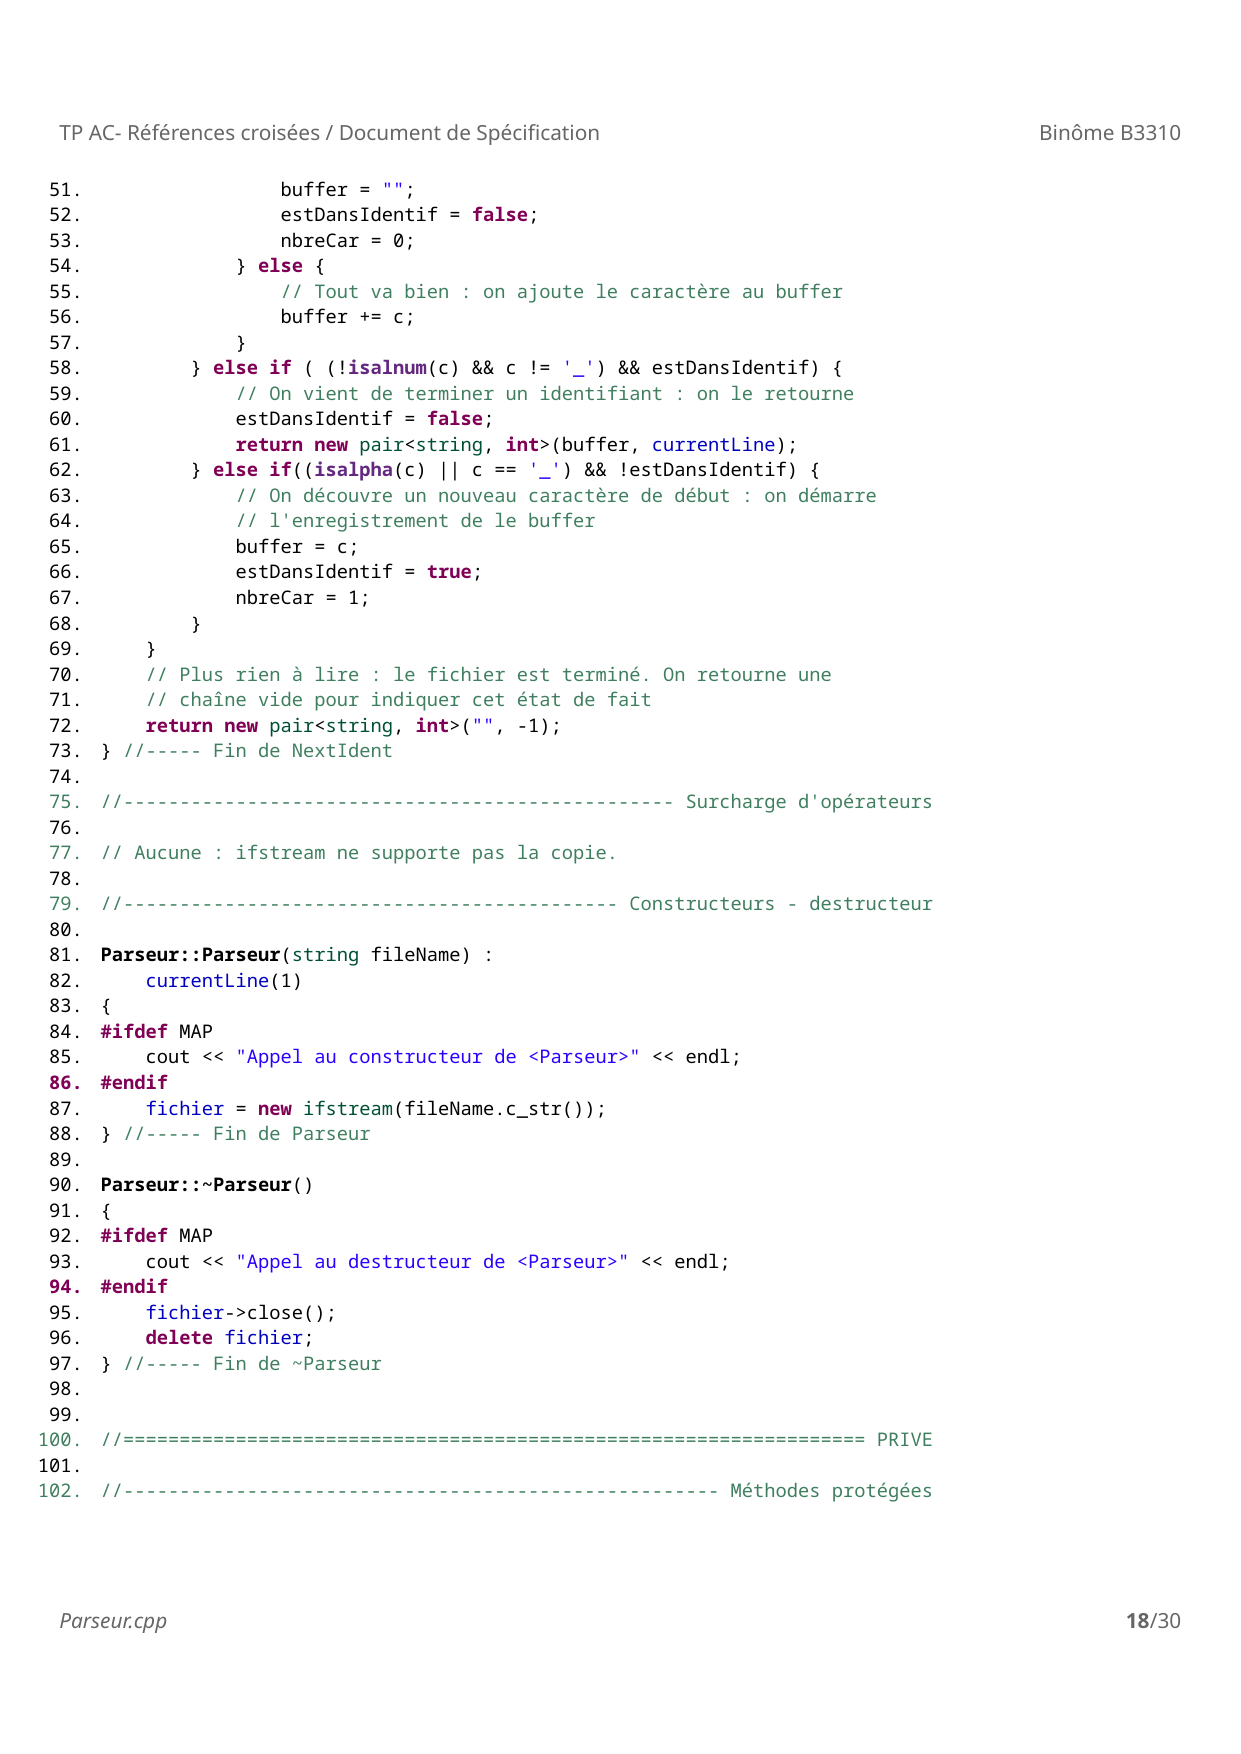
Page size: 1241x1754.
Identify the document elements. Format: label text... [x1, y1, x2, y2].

list } else if ( (!isalnum(c) && c != '_') && estDansIdentif) { [83, 355, 1181, 380]
list return new pair<string, int>(buffer, currentLine); [83, 431, 1181, 457]
list buffer = ""; [83, 176, 1181, 202]
list buffer += c; [83, 304, 1181, 329]
list //-------------------------------------------- Constructeurs - destructeur [83, 891, 1181, 916]
list #endif [83, 1069, 1181, 1095]
list //----------------------------------------------------- Méthodes protégées [83, 1478, 1181, 1503]
list } [83, 635, 1181, 661]
list // l'enregistrement de le buffer [83, 508, 1181, 533]
list { [83, 993, 1181, 1018]
list } else if((isalpha(c) || c == '_') && !estDansIdentif) { [83, 457, 1181, 482]
list // chaîne vide pour indiquer cet état de fait [83, 686, 1181, 712]
list nbreCar = 0; [83, 227, 1181, 253]
list currentLine(1) [83, 967, 1181, 993]
list fichier = new ifstream(fileName.c_str()); [83, 1095, 1181, 1120]
list #endif [83, 1273, 1181, 1299]
list //================================================================== PRIVE [83, 1427, 1181, 1452]
list return new pair<string, int>("", -1); [83, 712, 1181, 737]
list } else { [83, 253, 1181, 278]
list cout << "Appel au destructeur de <Parseur>" << endl; [83, 1248, 1181, 1273]
list fichier->close(); [83, 1299, 1181, 1324]
list delete fichier; [83, 1324, 1181, 1350]
list estDansIdentif = false; [83, 202, 1181, 227]
list #ifdef MAP [83, 1018, 1181, 1044]
list cout << "Appel au constructeur de <Parseur>" << endl; [83, 1044, 1181, 1069]
list #ifdef MAP [83, 1222, 1181, 1248]
list //------------------------------------------------- Surcharge d'opérateurs [83, 788, 1181, 814]
list } //----- Fin de NextIdent [83, 737, 1181, 763]
list } [83, 329, 1181, 355]
list { [83, 1197, 1181, 1222]
list // Aucune : ifstream ne supporte pas la copie. [83, 839, 1181, 865]
list // On découvre un nouveau caractère de début : on démarre [83, 482, 1181, 508]
list Parseur::Parseur(string fileName) : [83, 942, 1181, 967]
list } [83, 610, 1181, 635]
list Parseur::~Parseur() [83, 1171, 1181, 1197]
list // On vient de terminer un identifiant : on le retourne [83, 380, 1181, 406]
list nbreCar = 1; [83, 584, 1181, 610]
list } //----- Fin de Parseur [83, 1120, 1181, 1146]
list } //----- Fin de ~Parseur [83, 1350, 1181, 1376]
list // Plus rien à lire : le fichier est terminé. On retourne une [83, 661, 1181, 686]
list estDansIdentif = true; [83, 559, 1181, 584]
list // Tout va bien : on ajoute le caractère au buffer [83, 278, 1181, 304]
list estDansIdentif = false; [83, 406, 1181, 431]
list buffer = c; [83, 533, 1181, 559]
